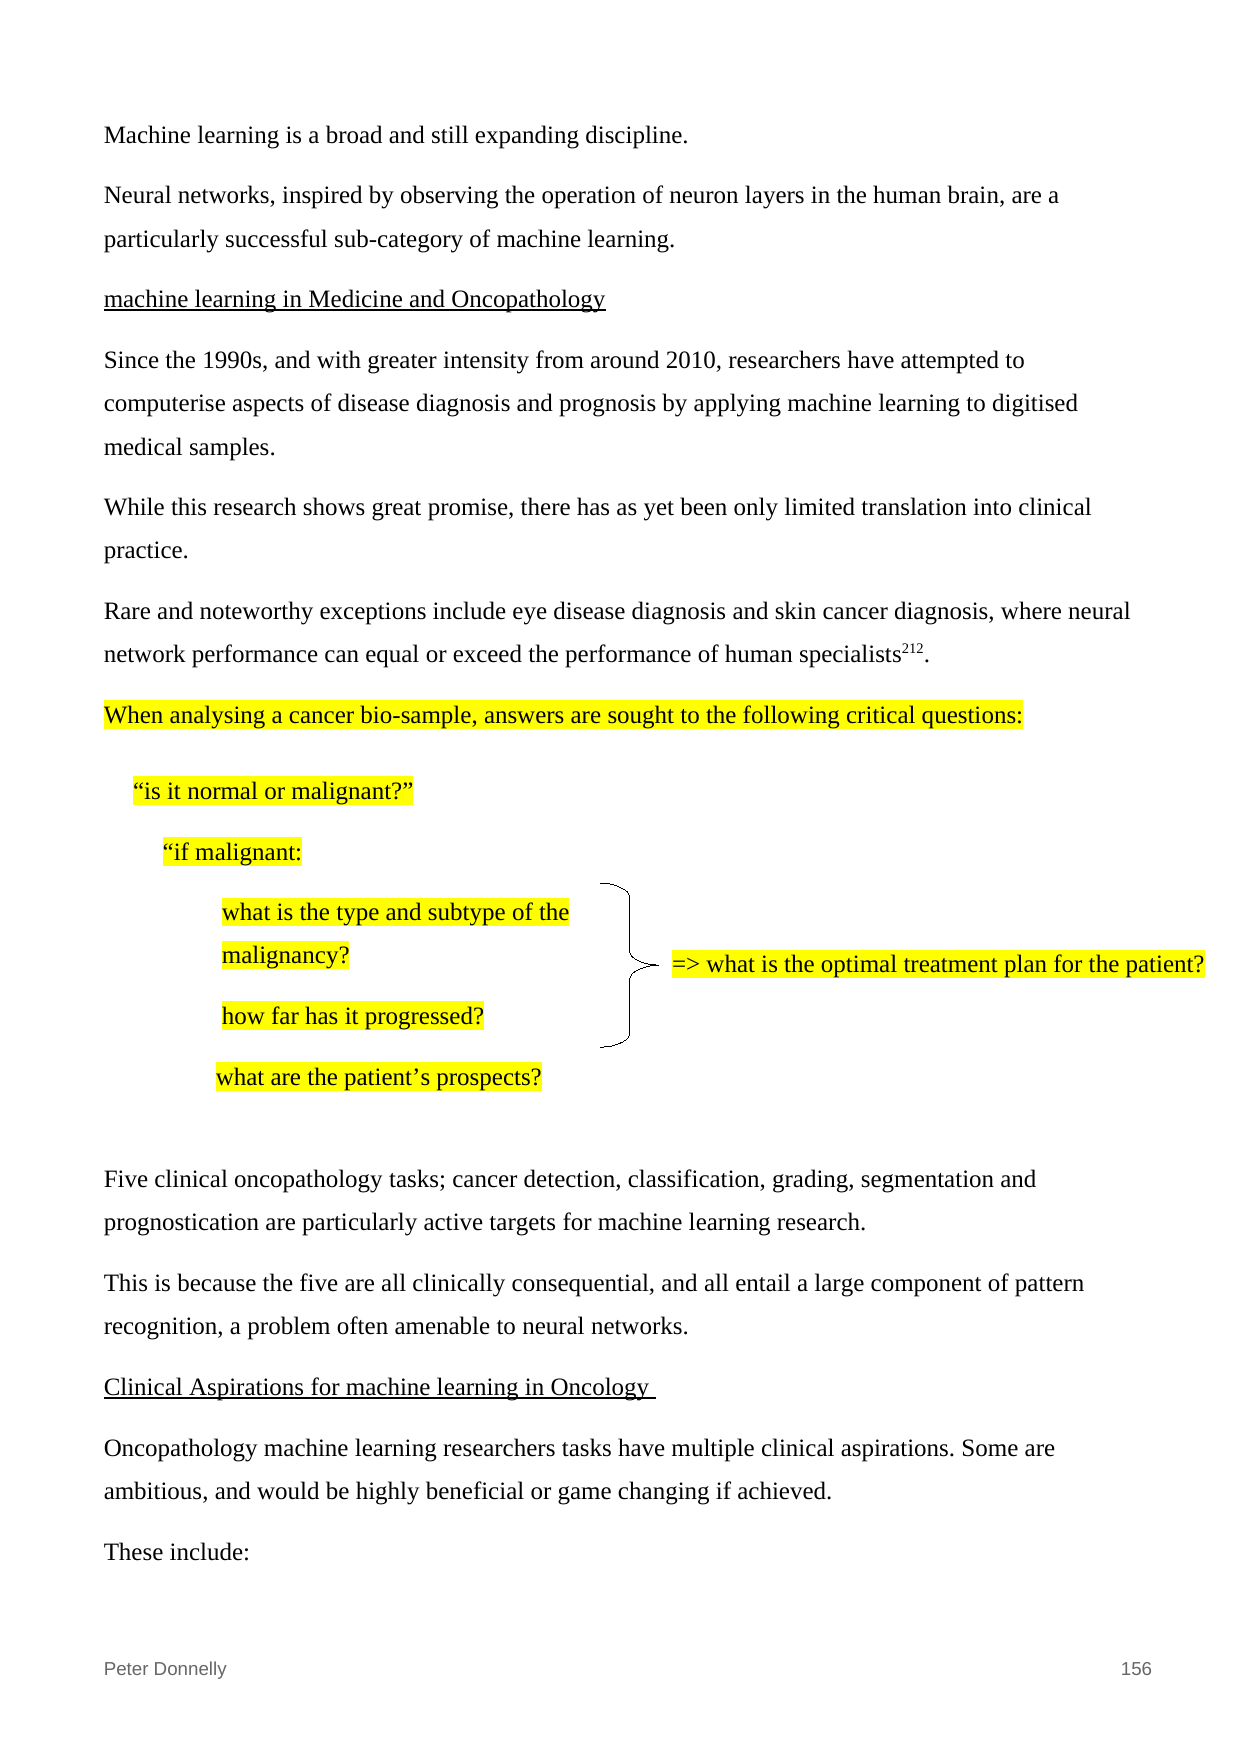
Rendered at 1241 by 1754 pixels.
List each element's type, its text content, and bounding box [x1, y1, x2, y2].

text Five clinical oncopathology tasks; cancer detection, classification, grading, segmentation and prognostication are particularly active targets for machine learning research. [103, 1164, 1146, 1236]
table_cell what is the type and subtype of the malignancy? how far has it progressed? [104, 889, 642, 1053]
table_cell what are the patient’s prospects? [104, 1053, 642, 1114]
table_header “is it normal or malignant?” [104, 767, 642, 828]
text Machine learning is a broad and still expanding discipline. [103, 120, 1146, 148]
text Neural networks, inspired by observing the operation of neuron layers in the human brain, are a particularly successful sub-category of machine learning. [103, 181, 1146, 252]
text Clinical Aspirations for machine learning in Oncology [103, 1372, 1146, 1401]
table_header [642, 767, 1225, 828]
table_cell [642, 1053, 1225, 1114]
text Since the 1990s, and with greater intensity from around 2010, researchers have attempted to computerise aspects of disease diagnosis and prognosis by applying machine learning to digitised medical samples. [103, 345, 1146, 460]
text Oncopathology machine learning researchers tasks have multiple clinical aspirations. Some are ambitious, and would be highly beneficial or game changing if achieved. [103, 1433, 1146, 1505]
text These include: [103, 1537, 1146, 1566]
text Rare and noteworthy exceptions include eye disease diagnosis and skin cancer diagnosis, where neural network performance can equal or exceed the performance of human specialists. [103, 596, 1146, 668]
table_cell “if malignant: [104, 828, 642, 889]
text When analysing a cancer bio-sample, answers are sought to the following critical questions: [103, 700, 1146, 729]
text This is because the five are all clinically consequential, and all entail a large component of pattern recognition, a problem often amenable to neural networks. [103, 1268, 1146, 1340]
table_cell => what is the optimal treatment plan for the patient? [642, 889, 1225, 1053]
table_cell [642, 828, 1225, 889]
text machine learning in Medicine and Oncopathology [103, 284, 1146, 313]
text While this research shows great promise, there has as yet been only limited translation into clinical practice. [103, 492, 1146, 564]
